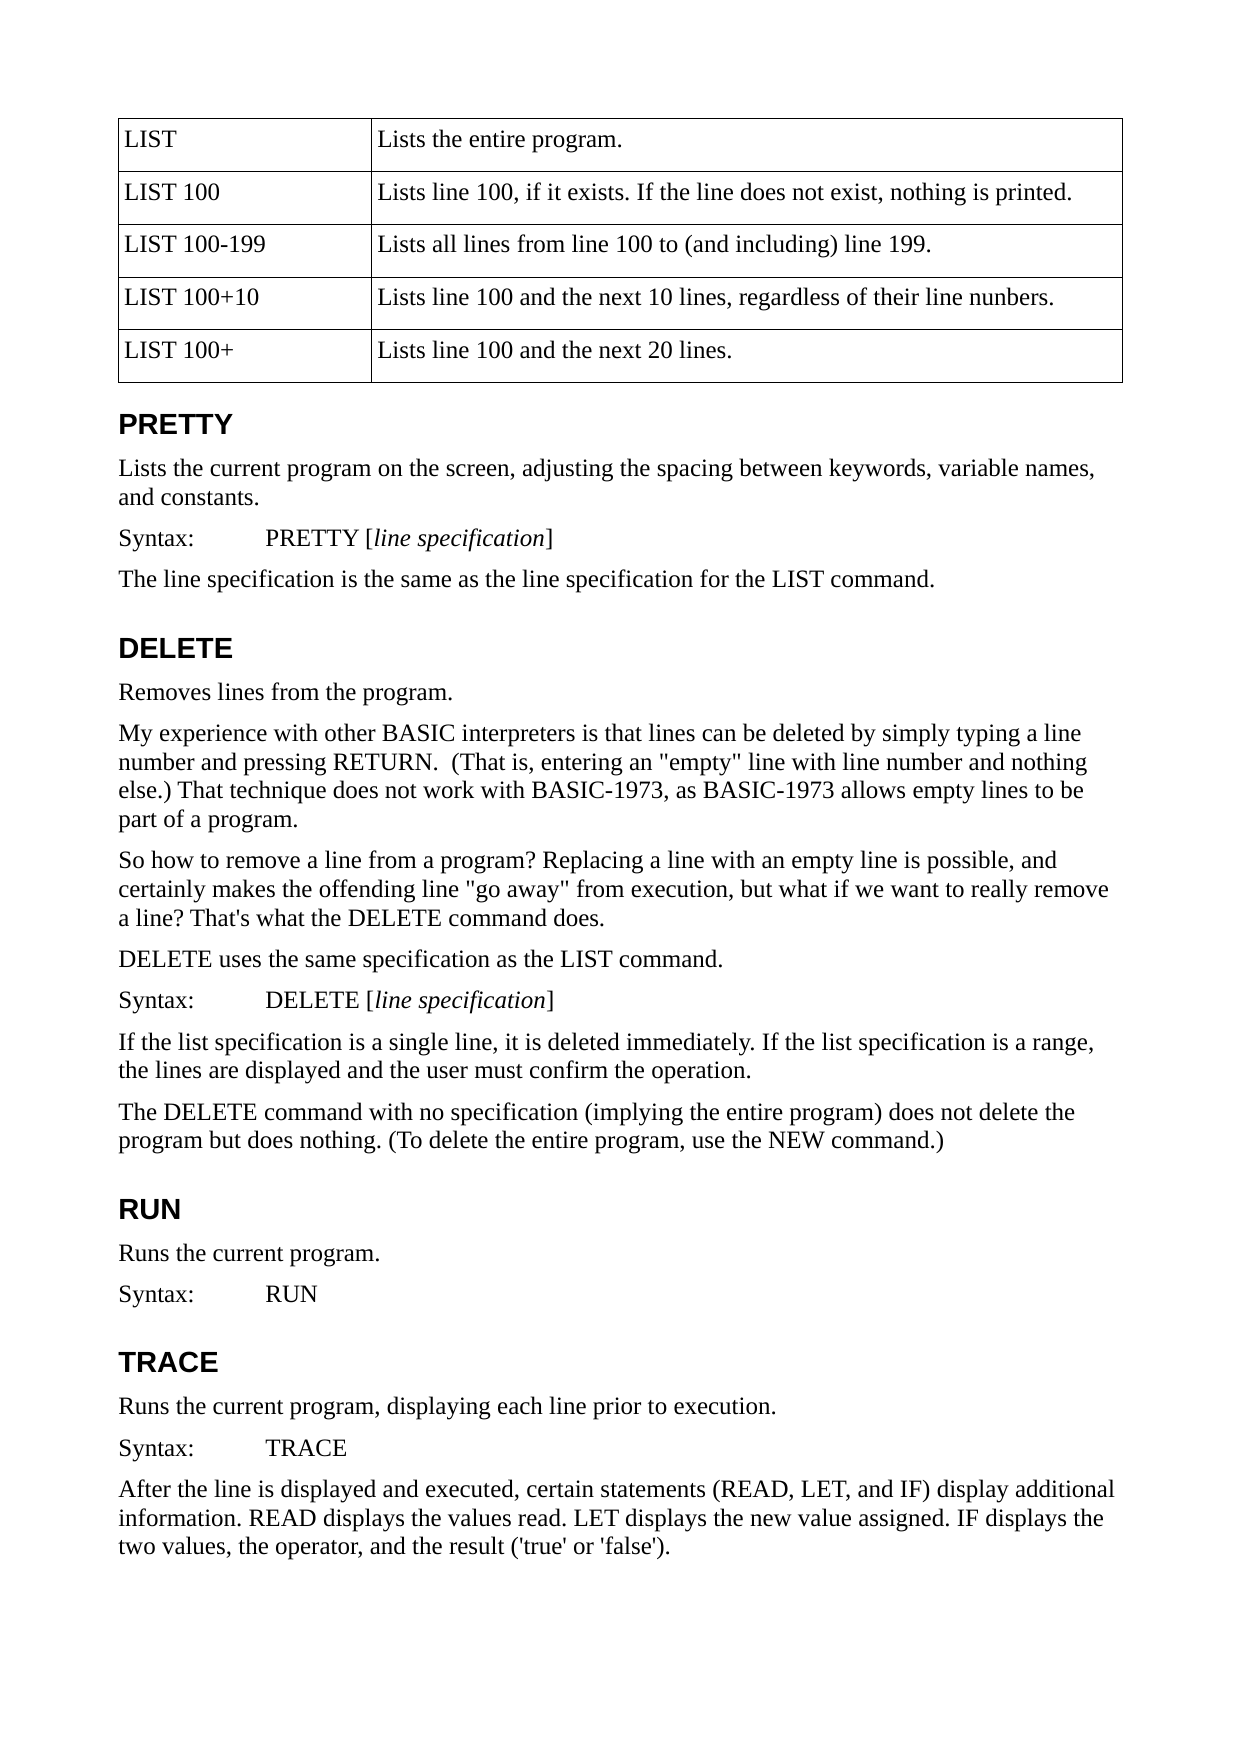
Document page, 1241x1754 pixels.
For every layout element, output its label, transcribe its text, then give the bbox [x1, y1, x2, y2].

subtitle TRACE [118, 1345, 1122, 1379]
text Syntax: DELETE [line specification] [118, 986, 1122, 1014]
subtitle DELETE [118, 631, 1122, 664]
table_cell Lists line 100, if it exists. If the line does not exist, nothing is printed. [372, 172, 1122, 224]
table_cell LIST 100-199 [119, 225, 371, 277]
text So how to remove a line from a program? Replacing a line with an empty line is possible, and certainly makes the offending line "go away" from execution, but what if we want to really remove a line? That's what the DELETE command does. [118, 846, 1122, 932]
table_cell Lists line 100 and the next 10 lines, regardless of their line nunbers. [372, 278, 1122, 329]
table_cell LIST 100+ [119, 330, 371, 382]
text Lists the current program on the screen, adjusting the spacing between keywords, variable names, and constants. [118, 453, 1122, 511]
table_cell Lists all lines from line 100 to (and including) line 199. [372, 225, 1122, 277]
text If the list specification is a single line, it is deleted immediately. If the list specification is a range, the lines are displayed and the user must confirm the operation. [118, 1027, 1122, 1084]
table_cell Lists the entire program. [372, 119, 1122, 171]
table_cell LIST 100+10 [119, 278, 371, 329]
text Removes lines from the program. [118, 677, 1122, 706]
text My experience with other BASIC interpreters is that lines can be deleted by simply typing a line number and pressing RETURN. (That is, entering an "empty" line with line number and nothing else.) That technique does not work with BASIC-1973, as BASIC-1973 allows empty lines to be part of a program. [118, 718, 1122, 833]
text After the line is displayed and executed, certain statements (READ, LET, and IF) display additional information. READ displays the values read. LET displays the new value assigned. IF displays the two values, the operator, and the result ('true' or 'false'). [118, 1474, 1122, 1560]
text The DELETE command with no specification (implying the entire program) does not delete the program but does nothing. (To delete the entire program, use the NEW command.) [118, 1097, 1122, 1154]
text Syntax: RUN [118, 1279, 1122, 1308]
text Runs the current program. [118, 1238, 1122, 1267]
table_cell Lists line 100 and the next 20 lines. [372, 330, 1122, 382]
text Syntax: TRACE [118, 1433, 1122, 1461]
subtitle RUN [118, 1192, 1122, 1225]
text The line specification is the same as the line specification for the LIST command. [118, 564, 1122, 593]
text DELETE uses the same specification as the LIST command. [118, 944, 1122, 973]
table_cell LIST 100 [119, 172, 371, 224]
table_cell LIST [119, 119, 371, 171]
subtitle PRETTY [118, 407, 1122, 441]
text Runs the current program, displaying each line prior to execution. [118, 1391, 1122, 1420]
text Syntax: PRETTY [line specification] [118, 523, 1122, 552]
